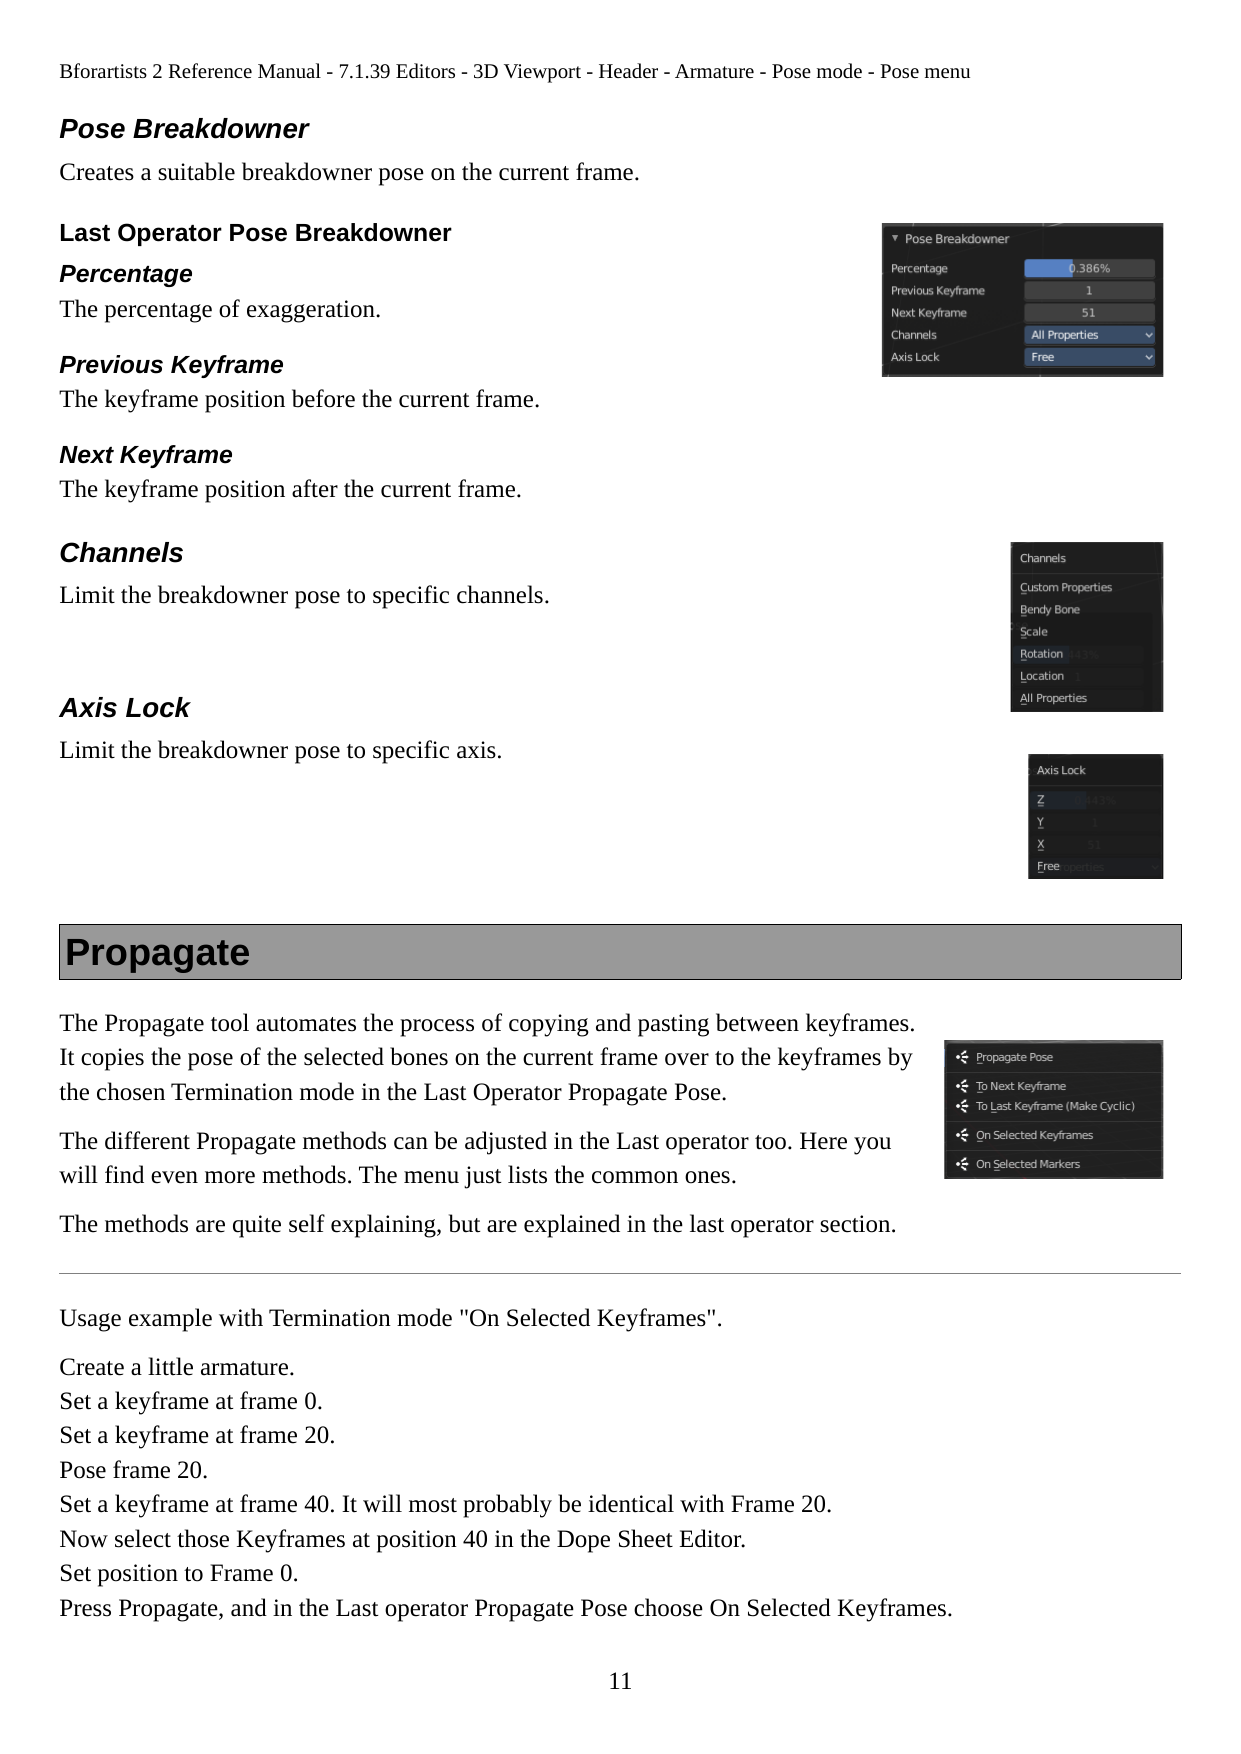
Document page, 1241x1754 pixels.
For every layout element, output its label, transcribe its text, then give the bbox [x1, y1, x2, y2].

picture [1028, 754, 1164, 879]
subtitle Last Operator Pose Breakdowner [59, 218, 1181, 247]
subtitle Axis Lock [59, 691, 1181, 723]
text Limit the breakdowner pose to specific channels. [59, 581, 1010, 609]
subtitle Previous Keyframe [59, 350, 1181, 378]
text Limit the breakdowner pose to specific axis. [59, 736, 1181, 764]
subtitle [1164, 259, 1181, 288]
text The keyframe position after the current frame. [59, 474, 1181, 503]
text Create a little armature. Set a keyframe at frame 0. Set a keyframe at frame 20. Pose frame 20. Set a keyframe at frame 40. It will most probably be identical with Frame 20. Now select those Keyframes at position 40 in the Dope Sheet Editor. Set position to Frame 0. Press Propagate, and in the Last operator Propagate Pose choose On Selected Keyframes. [59, 1352, 1181, 1622]
text The percentage of exaggeration. [59, 294, 881, 323]
text The methods are quite self explaining, but are explained in the last operator section. [59, 1209, 1181, 1238]
subtitle Channels [59, 536, 1181, 568]
text Usage example with Termination mode "On Selected Keyframes". [59, 1303, 1181, 1331]
subtitle Percentage [59, 259, 881, 288]
subtitle Next Keyframe [59, 440, 1181, 468]
picture [1010, 542, 1164, 712]
text Creates a suitable breakdowner pose on the current frame. [59, 157, 1181, 186]
picture [881, 223, 1164, 377]
subtitle Pose Breakdowner [59, 113, 1181, 144]
table_header Propagate [60, 925, 1181, 979]
text The different Propagate methods can be adjusted in the Last operator too. Here you will find even more methods. The menu just lists the common ones. [59, 1126, 1181, 1189]
text The Propagate tool automates the process of copying and pasting between keyframes. It copies the pose of the selected bones on the current frame over to the keyframes by the chosen Termination mode in the Last Operator Propagate Pose. [59, 1008, 1181, 1106]
text The keyframe position before the current frame. [59, 384, 1181, 413]
picture [944, 1040, 1164, 1179]
